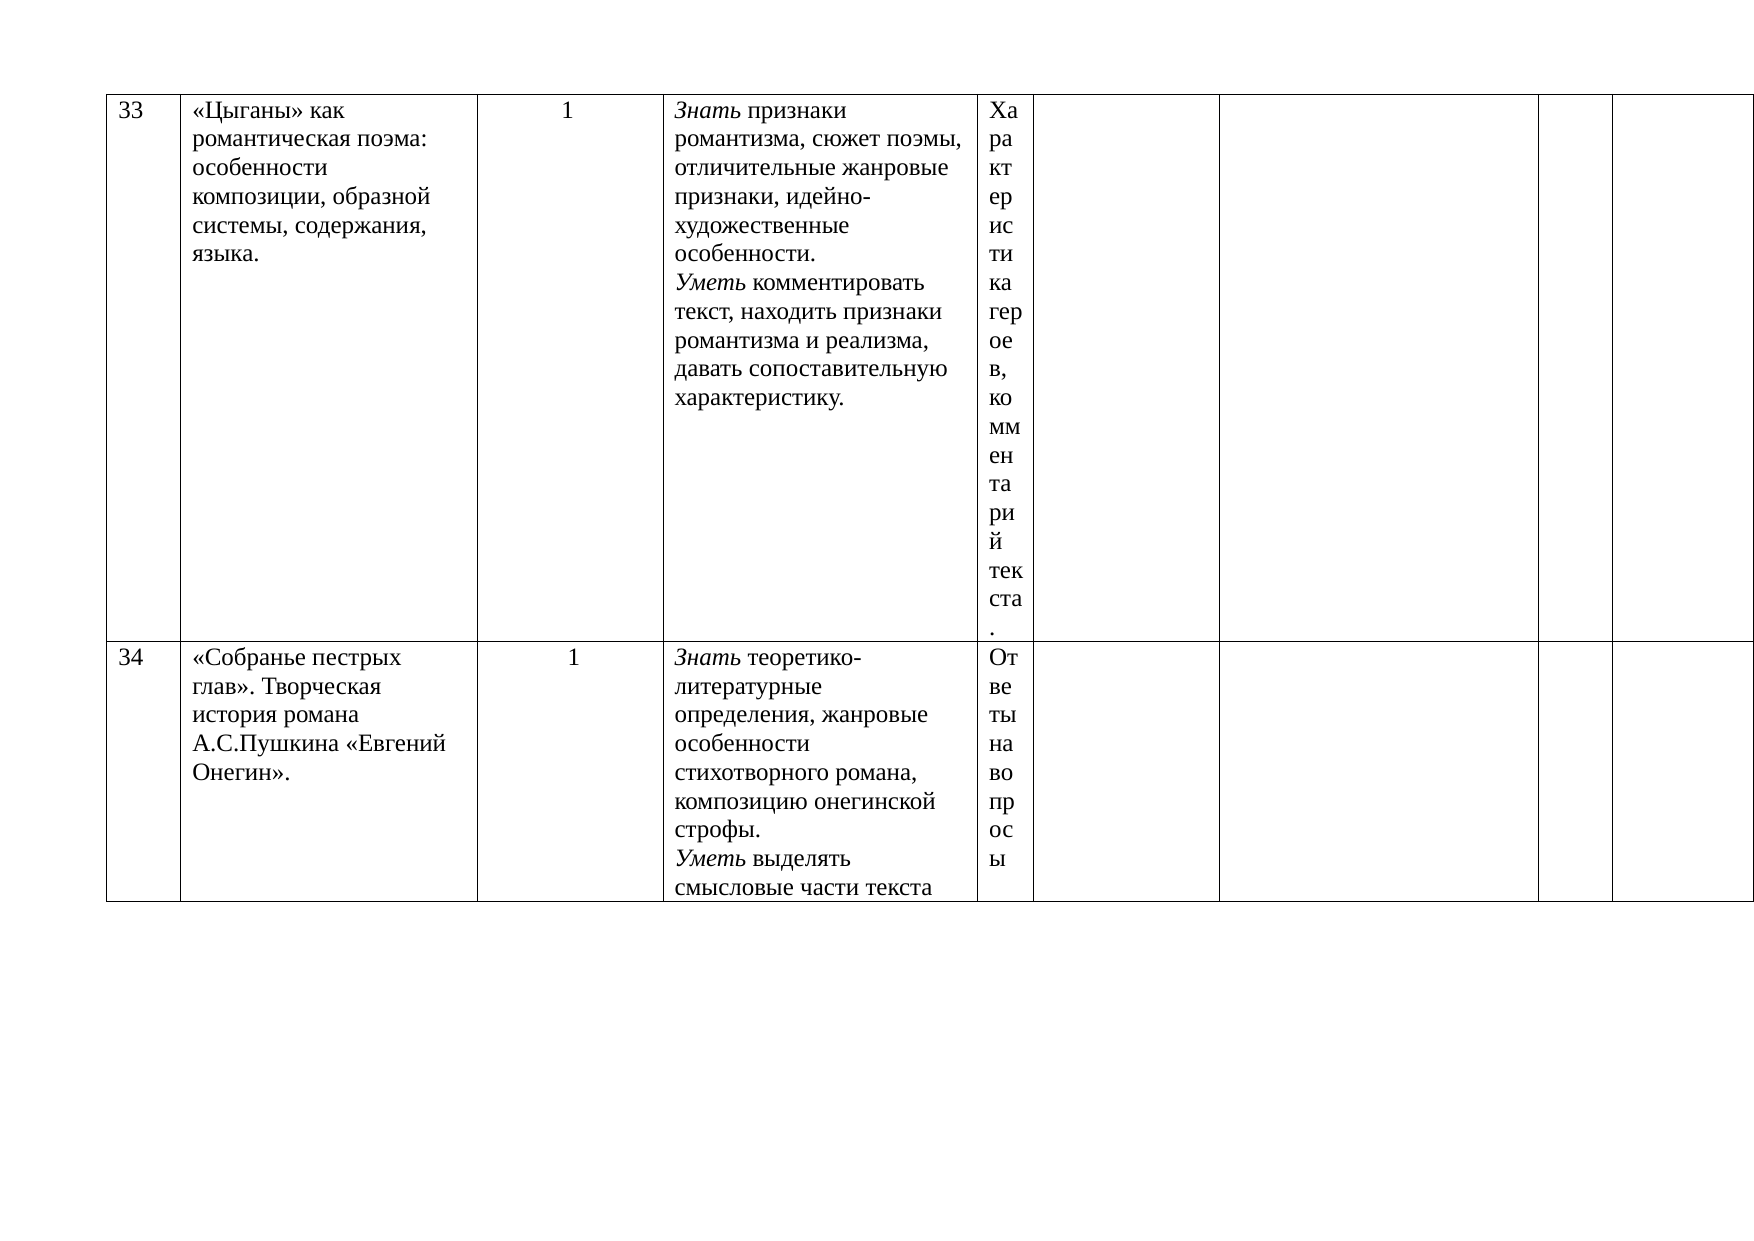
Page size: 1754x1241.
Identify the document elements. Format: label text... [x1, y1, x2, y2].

table_cell Знать теоретико-литературные определения, жанровые особенности стихотворного романа, композицию онегинской строфы. Уметь выделять смысловые части текста [664, 642, 977, 901]
table_cell 1 [478, 95, 663, 641]
table_cell [1613, 642, 1753, 901]
table_cell [1539, 95, 1612, 641]
table_cell Характеристика героев, комментарий текста. [978, 95, 1033, 641]
table_cell 34 [107, 642, 180, 901]
table_cell [1613, 95, 1753, 641]
table_cell Ответы на вопросы [978, 642, 1033, 901]
table_cell «Цыганы» как романтическая поэма: особенности композиции, образной системы, содержания, языка. [181, 95, 477, 641]
table_cell 33 [107, 95, 180, 641]
table_cell «Собранье пестрых глав». Творческая история романа А.С.Пушкина «Евгений Онегин». [181, 642, 477, 901]
table_cell [1220, 95, 1538, 641]
table_cell [1034, 95, 1219, 641]
table_cell [1034, 642, 1219, 901]
table_cell Знать признаки романтизма, сюжет поэмы, отличительные жанровые признаки, идейно-художественные особенности. Уметь комментировать текст, находить признаки романтизма и реализма, давать сопоставительную характеристику. [664, 95, 977, 641]
table_cell 1 [478, 642, 663, 901]
table_cell [1539, 642, 1612, 901]
table_cell [1220, 642, 1538, 901]
